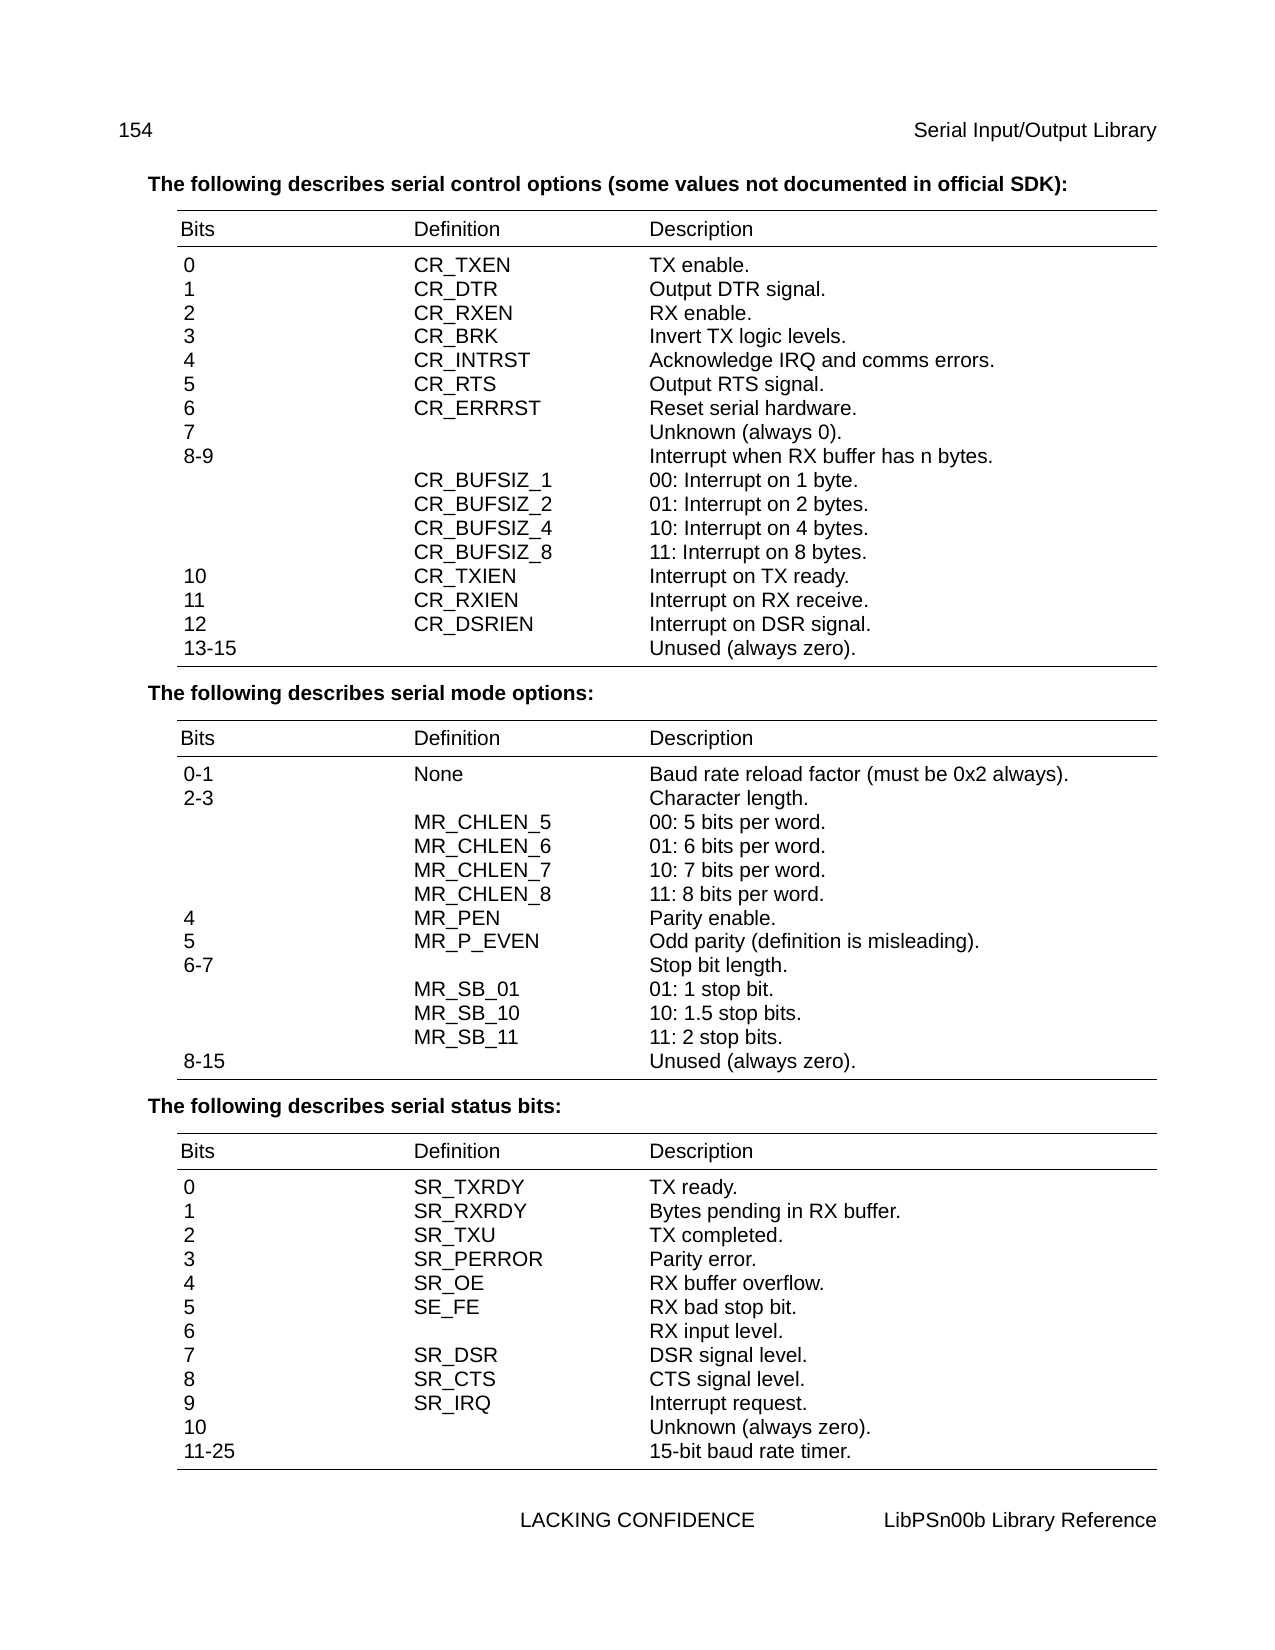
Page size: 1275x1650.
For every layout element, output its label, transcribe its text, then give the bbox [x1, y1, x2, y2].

text 0 CR_TXEN TX enable. [177, 247, 1157, 270]
text 5 MR_P_EVEN Odd parity (definition is misleading). [177, 923, 1157, 947]
text CR_BUFSIZ_1 00: Interrupt on 1 byte. [177, 462, 1157, 486]
text Bits Definition Description [177, 211, 1157, 240]
text CR_BUFSIZ_4 10: Interrupt on 4 bytes. [177, 510, 1157, 534]
text The following describes serial control options (some values not documented in official SDK): [148, 172, 1157, 196]
text 0-1 None Baud rate reload factor (must be 0x2 always). [177, 757, 1157, 779]
text 6 CR_ERRRST Reset serial hardware. [177, 390, 1157, 414]
text 0 SR_TXRDY TX ready. [177, 1170, 1157, 1193]
text MR_CHLEN_7 10: 7 bits per word. [177, 851, 1157, 875]
text 7 Unknown (always 0). [177, 414, 1157, 438]
text CR_BUFSIZ_8 11: Interrupt on 8 bytes. [177, 534, 1157, 558]
text 11-25 15-bit baud rate timer. [177, 1432, 1157, 1469]
text 12 CR_DSRIEN Interrupt on DSR signal. [177, 606, 1157, 630]
text 8 SR_CTS CTS signal level. [177, 1361, 1157, 1384]
text MR_SB_10 10: 1.5 stop bits. [177, 995, 1157, 1019]
text 8-15 Unused (always zero). [177, 1043, 1157, 1079]
text 2 SR_TXU TX completed. [177, 1217, 1157, 1241]
text 11 CR_RXIEN Interrupt on RX receive. [177, 582, 1157, 606]
text 2 CR_RXEN RX enable. [177, 294, 1157, 318]
text 3 CR_BRK Invert TX logic levels. [177, 318, 1157, 342]
text 5 SE_FE RX bad stop bit. [177, 1289, 1157, 1313]
text Bits Definition Description [177, 1134, 1157, 1163]
text 3 SR_PERROR Parity error. [177, 1241, 1157, 1265]
text MR_SB_11 11: 2 stop bits. [177, 1019, 1157, 1043]
text MR_SB_01 01: 1 stop bit. [177, 971, 1157, 995]
text 9 SR_IRQ Interrupt request. [177, 1384, 1157, 1408]
text 10 Unknown (always zero). [177, 1408, 1157, 1432]
text 6 RX input level. [177, 1313, 1157, 1337]
text 13-15 Unused (always zero). [177, 630, 1157, 666]
text 5 CR_RTS Output RTS signal. [177, 366, 1157, 390]
text CR_BUFSIZ_2 01: Interrupt on 2 bytes. [177, 486, 1157, 510]
text 2-3 Character length. [177, 779, 1157, 803]
text 8-9 Interrupt when RX buffer has n bytes. [177, 438, 1157, 462]
text 4 SR_OE RX buffer overflow. [177, 1265, 1157, 1289]
text MR_CHLEN_6 01: 6 bits per word. [177, 827, 1157, 851]
text 7 SR_DSR DSR signal level. [177, 1337, 1157, 1361]
text 10 CR_TXIEN Interrupt on TX ready. [177, 558, 1157, 582]
text MR_CHLEN_5 00: 5 bits per word. [177, 803, 1157, 827]
text 6-7 Stop bit length. [177, 947, 1157, 971]
text 1 CR_DTR Output DTR signal. [177, 270, 1157, 294]
text MR_CHLEN_8 11: 8 bits per word. [177, 875, 1157, 899]
text 4 CR_INTRST Acknowledge IRQ and comms errors. [177, 342, 1157, 366]
text 1 SR_RXRDY Bytes pending in RX buffer. [177, 1193, 1157, 1217]
text The following describes serial mode options: [148, 681, 1157, 705]
text Bits Definition Description [177, 721, 1157, 749]
text The following describes serial status bits: [148, 1094, 1157, 1118]
text 4 MR_PEN Parity enable. [177, 899, 1157, 923]
